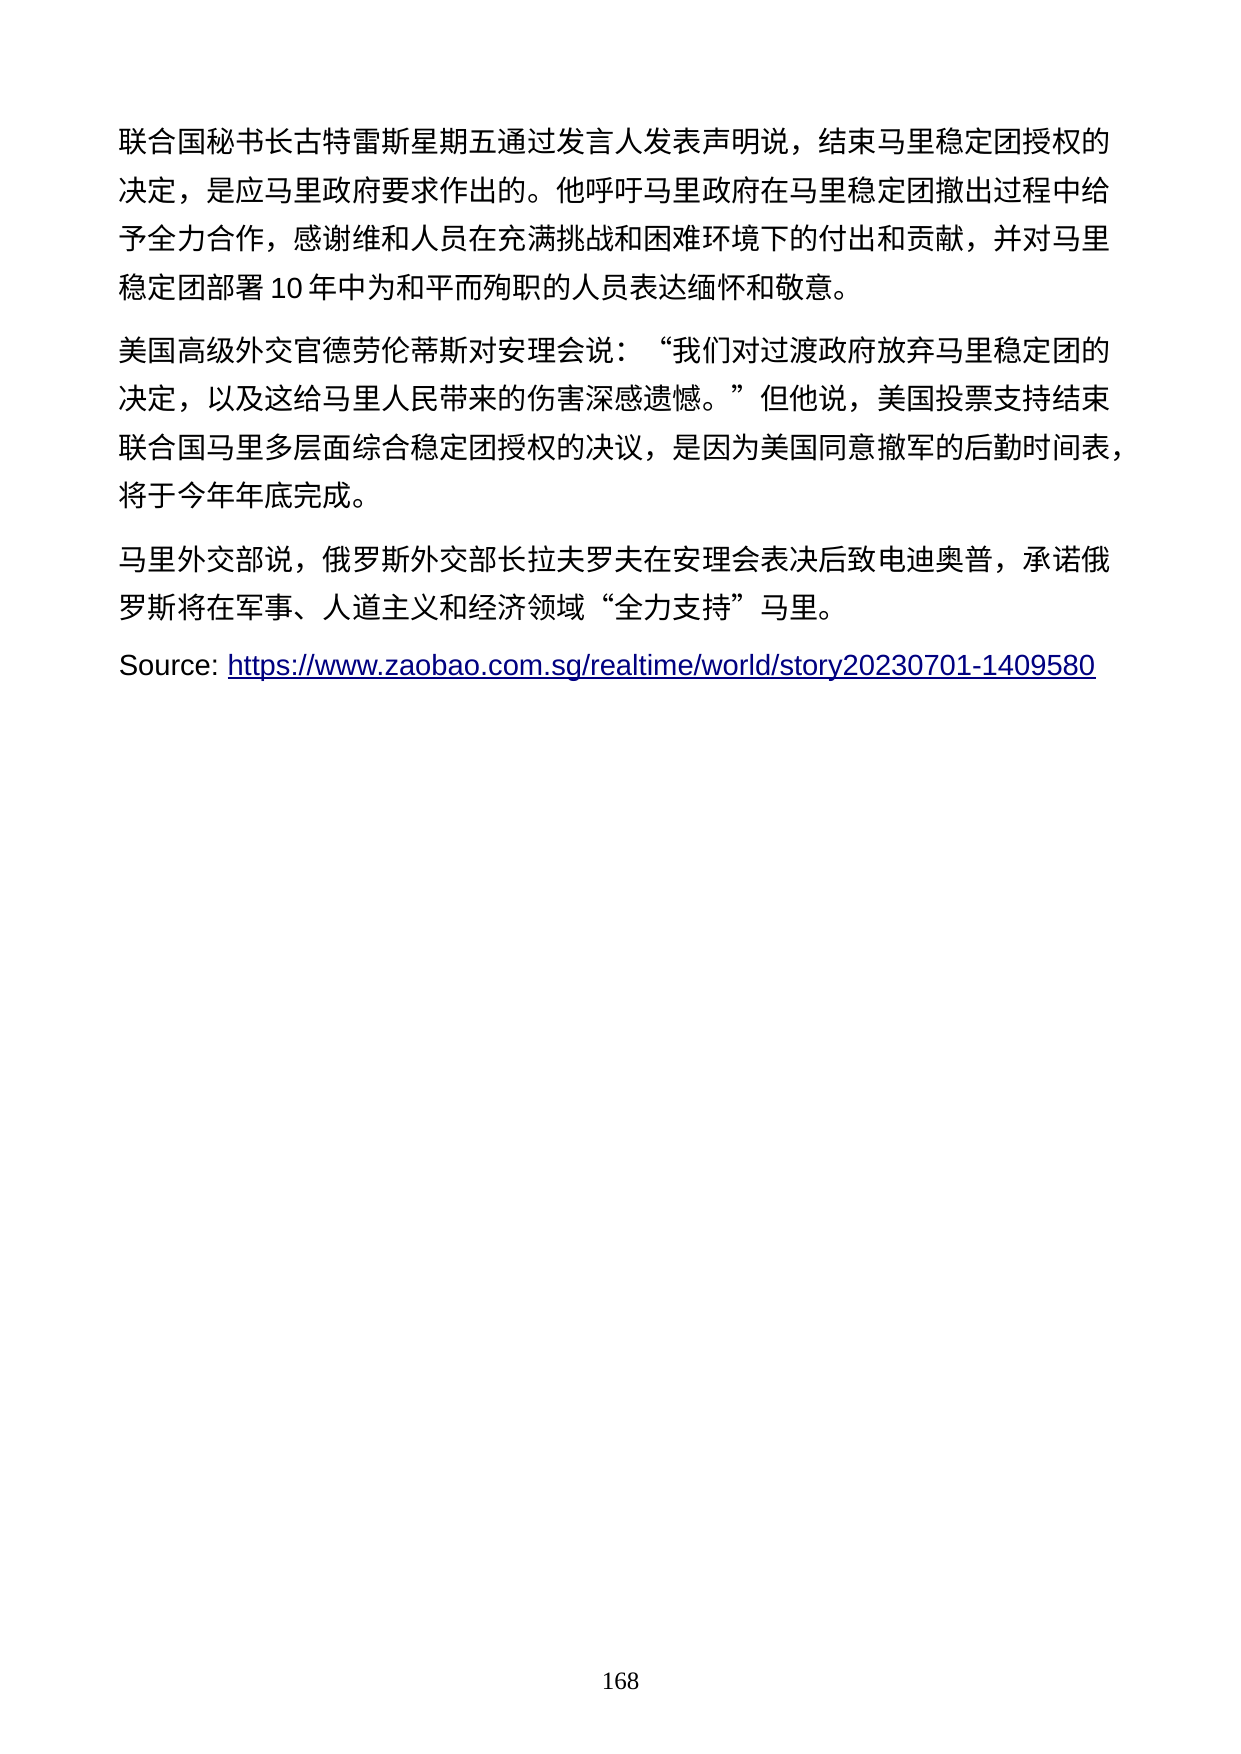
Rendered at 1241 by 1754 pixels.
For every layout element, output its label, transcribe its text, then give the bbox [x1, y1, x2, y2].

text 马里外交部说，俄罗斯外交部长拉夫罗夫在安理会表决后致电迪奥普，承诺俄罗斯将在军事、人道主义和经济领域“全力支持”马里。 [118, 536, 1122, 627]
text 联合国秘书长古特雷斯星期五通过发言人发表声明说，结束马里稳定团授权的决定，是应马里政府要求作出的。他呼吁马里政府在马里稳定团撤出过程中给予全力合作，感谢维和人员在充满挑战和困难环境下的付出和贡献，并对马里稳定团部署10年中为和平而殉职的人员表达缅怀和敬意。 [118, 118, 1122, 306]
text Source: https://www.zaobao.com.sg/realtime/world/story20230701-1409580 [118, 648, 1122, 681]
text 美国高级外交官德劳伦蒂斯对安理会说：“我们对过渡政府放弃马里稳定团的决定，以及这给马里人民带来的伤害深感遗憾。”但他说，美国投票支持结束联合国马里多层面综合稳定团授权的决议，是因为美国同意撤军的后勤时间表，将于今年年底完成。 [118, 327, 1122, 515]
